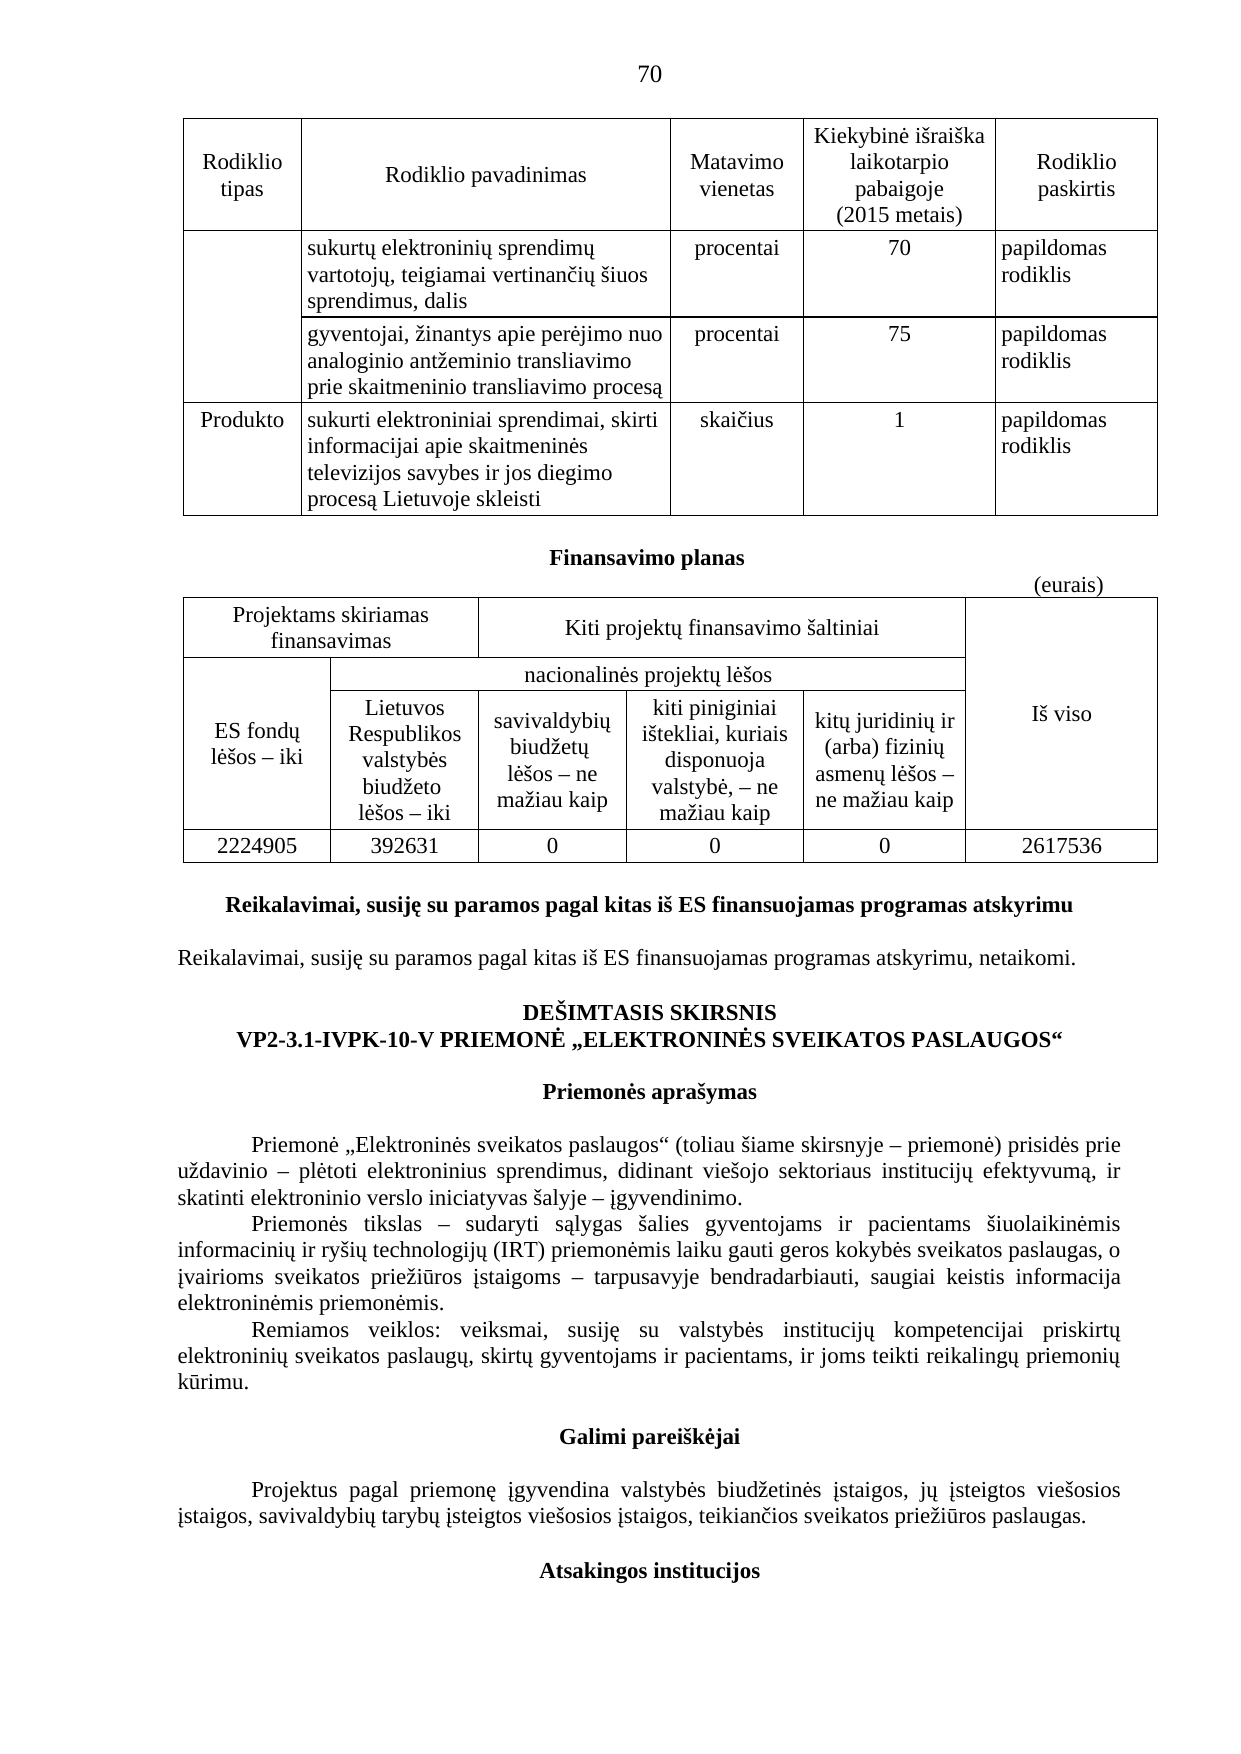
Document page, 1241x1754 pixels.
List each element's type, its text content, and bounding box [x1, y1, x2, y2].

text Priemonės aprašymas [177, 1078, 1122, 1105]
table_cell 2224905 [184, 830, 330, 862]
table_cell 0 [479, 830, 626, 862]
table_cell kiti piniginiai ištekliai, kuriais disponuoja valstybė, – ne mažiau kaip [627, 691, 803, 828]
text Atsakingos institucijos [177, 1558, 1122, 1584]
table_cell gyventojai, žinantys apie perėjimo nuo analoginio antžeminio transliavimo prie skaitmeninio transliavimo procesą [302, 318, 670, 402]
table_cell sukurti elektroniniai sprendimai, skirti informacijai apie skaitmeninės televizijos savybes ir jos diegimo procesą Lietuvoje skleisti [302, 403, 670, 514]
text Remiamos veiklos: veiksmai, susiję su valstybės institucijų kompetencijai priskirtų elektroninių sveikatos paslaugų, skirtų gyventojams ir pacientams, ir joms teikti reikalingų priemonių kūrimu. [177, 1316, 1122, 1395]
text Reikalavimai, susiję su paramos pagal kitas iš ES finansuojamas programas atskyrimu, netaikomi. [177, 944, 1122, 971]
text (eurais) [177, 571, 1122, 597]
text Reikalavimai, susiję su paramos pagal kitas iš ES finansuojamas programas atskyrimu [177, 892, 1122, 918]
text Priemonės tikslas – sudaryti sąlygas šalies gyventojams ir pacientams šiuolaikinėmis informacinių ir ryšių technologijų (IRT) priemonėmis laiku gauti geros kokybės sveikatos paslaugas, o įvairioms sveikatos priežiūros įstaigoms – tarpusavyje bendradarbiauti, saugiai keistis informacija elektroninėmis priemonėmis. [177, 1210, 1122, 1316]
table_header Projektams skiriamas finansavimas [184, 598, 478, 657]
table_header Rodiklio tipas [184, 119, 301, 230]
table_header Matavimo vienetas [671, 119, 803, 230]
table_header Rodiklio paskirtis [996, 119, 1157, 230]
table_cell papildomas rodiklis [996, 318, 1157, 402]
table_cell 70 [804, 231, 995, 316]
table_header Kiekybinė išraiška laikotarpio pabaigoje (2015 metais) [804, 119, 995, 230]
table_cell Produkto [184, 403, 301, 514]
text Finansavimo planas [177, 544, 1122, 571]
text DEŠIMTASIS SKIRSNIS [177, 999, 1122, 1026]
table_cell kitų juridinių ir (arba) fizinių asmenų lėšos – ne mažiau kaip [804, 691, 965, 828]
table_cell sukurtų elektroninių sprendimų vartotojų, teigiamai vertinančių šiuos sprendimus, dalis [302, 231, 670, 316]
table_cell nacionalinės projektų lėšos [331, 658, 965, 690]
text Projektus pagal priemonę įgyvendina valstybės biudžetinės įstaigos, jų įsteigtos viešosios įstaigos, savivaldybių tarybų įsteigtos viešosios įstaigos, teikiančios sveikatos priežiūros paslaugas. [177, 1476, 1122, 1529]
table_cell 392631 [331, 830, 478, 862]
table_cell procentai [671, 318, 803, 402]
table_cell 75 [804, 318, 995, 402]
table_cell savivaldybių biudžetų lėšos – ne mažiau kaip [479, 691, 626, 828]
table_cell Lietuvos Respublikos valstybės biudžeto lėšos – iki [331, 691, 478, 828]
table_cell procentai [671, 231, 803, 316]
text Galimi pareiškėjai [177, 1423, 1122, 1450]
table_cell 0 [804, 830, 965, 862]
table_cell papildomas rodiklis [996, 231, 1157, 316]
table_header Kiti projektų finansavimo šaltiniai [479, 598, 965, 657]
table_header Iš viso [966, 598, 1157, 828]
table_cell skaičius [671, 403, 803, 514]
table_header Rodiklio pavadinimas [302, 119, 670, 230]
table_cell 2617536 [966, 830, 1157, 862]
table_cell 0 [627, 830, 803, 862]
table_cell 1 [804, 403, 995, 514]
text Priemonė „Elektroninės sveikatos paslaugos“ (toliau šiame skirsnyje – priemonė) prisidės prie uždavinio – plėtoti elektroninius sprendimus, didinant viešojo sektoriaus institucijų efektyvumą, ir skatinti elektroninio verslo iniciatyvas šalyje – įgyvendinimo. [177, 1131, 1122, 1210]
table_cell [184, 231, 301, 402]
table_cell ES fondų lėšos – iki [184, 658, 330, 828]
table_cell papildomas rodiklis [996, 403, 1157, 514]
text VP2-3.1-IVPK-10-V PRIEMONĖ „ELEKTRONINĖS SVEIKATOS PASLAUGOS“ [177, 1026, 1122, 1052]
